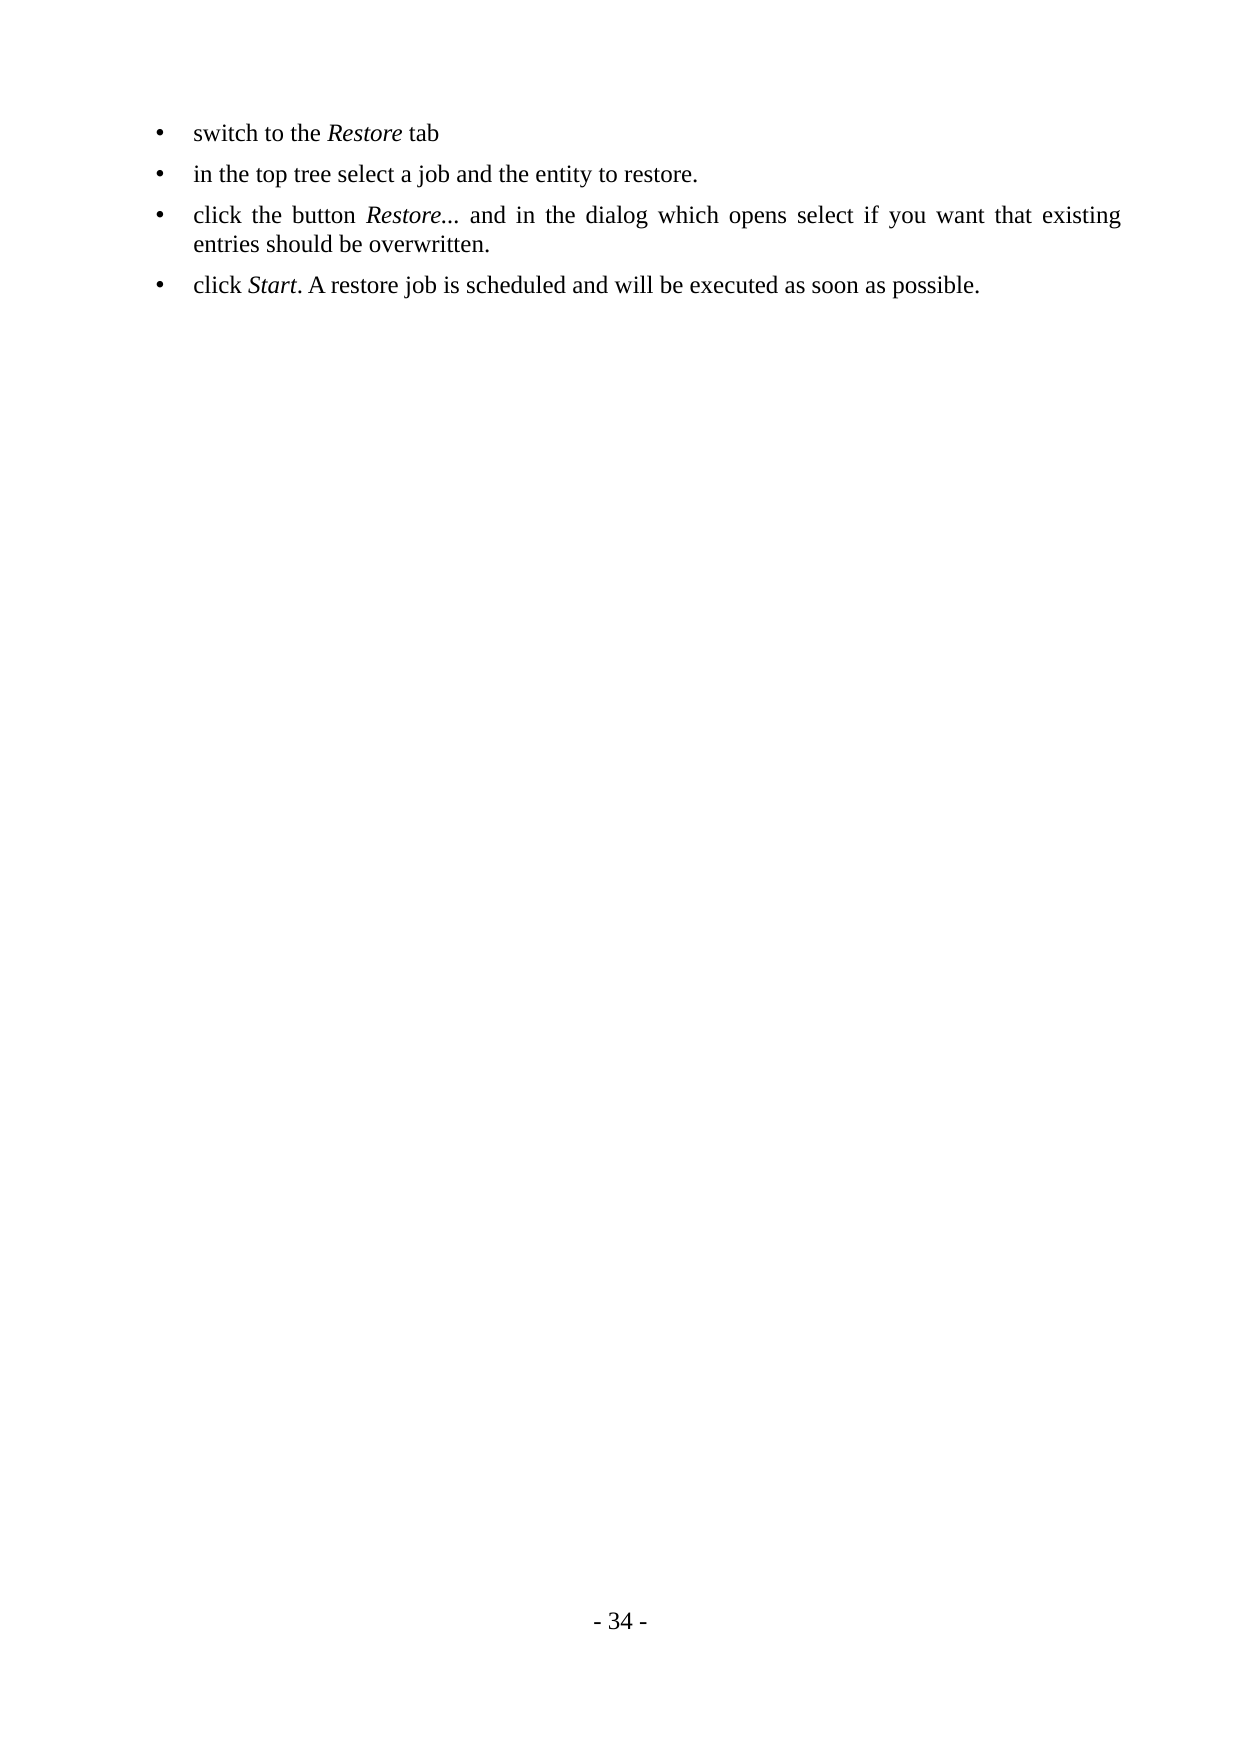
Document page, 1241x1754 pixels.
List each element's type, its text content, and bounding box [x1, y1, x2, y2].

list click Start. A restore job is scheduled and will be executed as soon as possible. [156, 271, 1122, 299]
list in the top tree select a job and the entity to restore. [156, 159, 1122, 188]
list click the button Restore... and in the dialog which opens select if you want that existing entries should be overwritten. [156, 201, 1122, 258]
list switch to the Restore tab [156, 118, 1122, 147]
